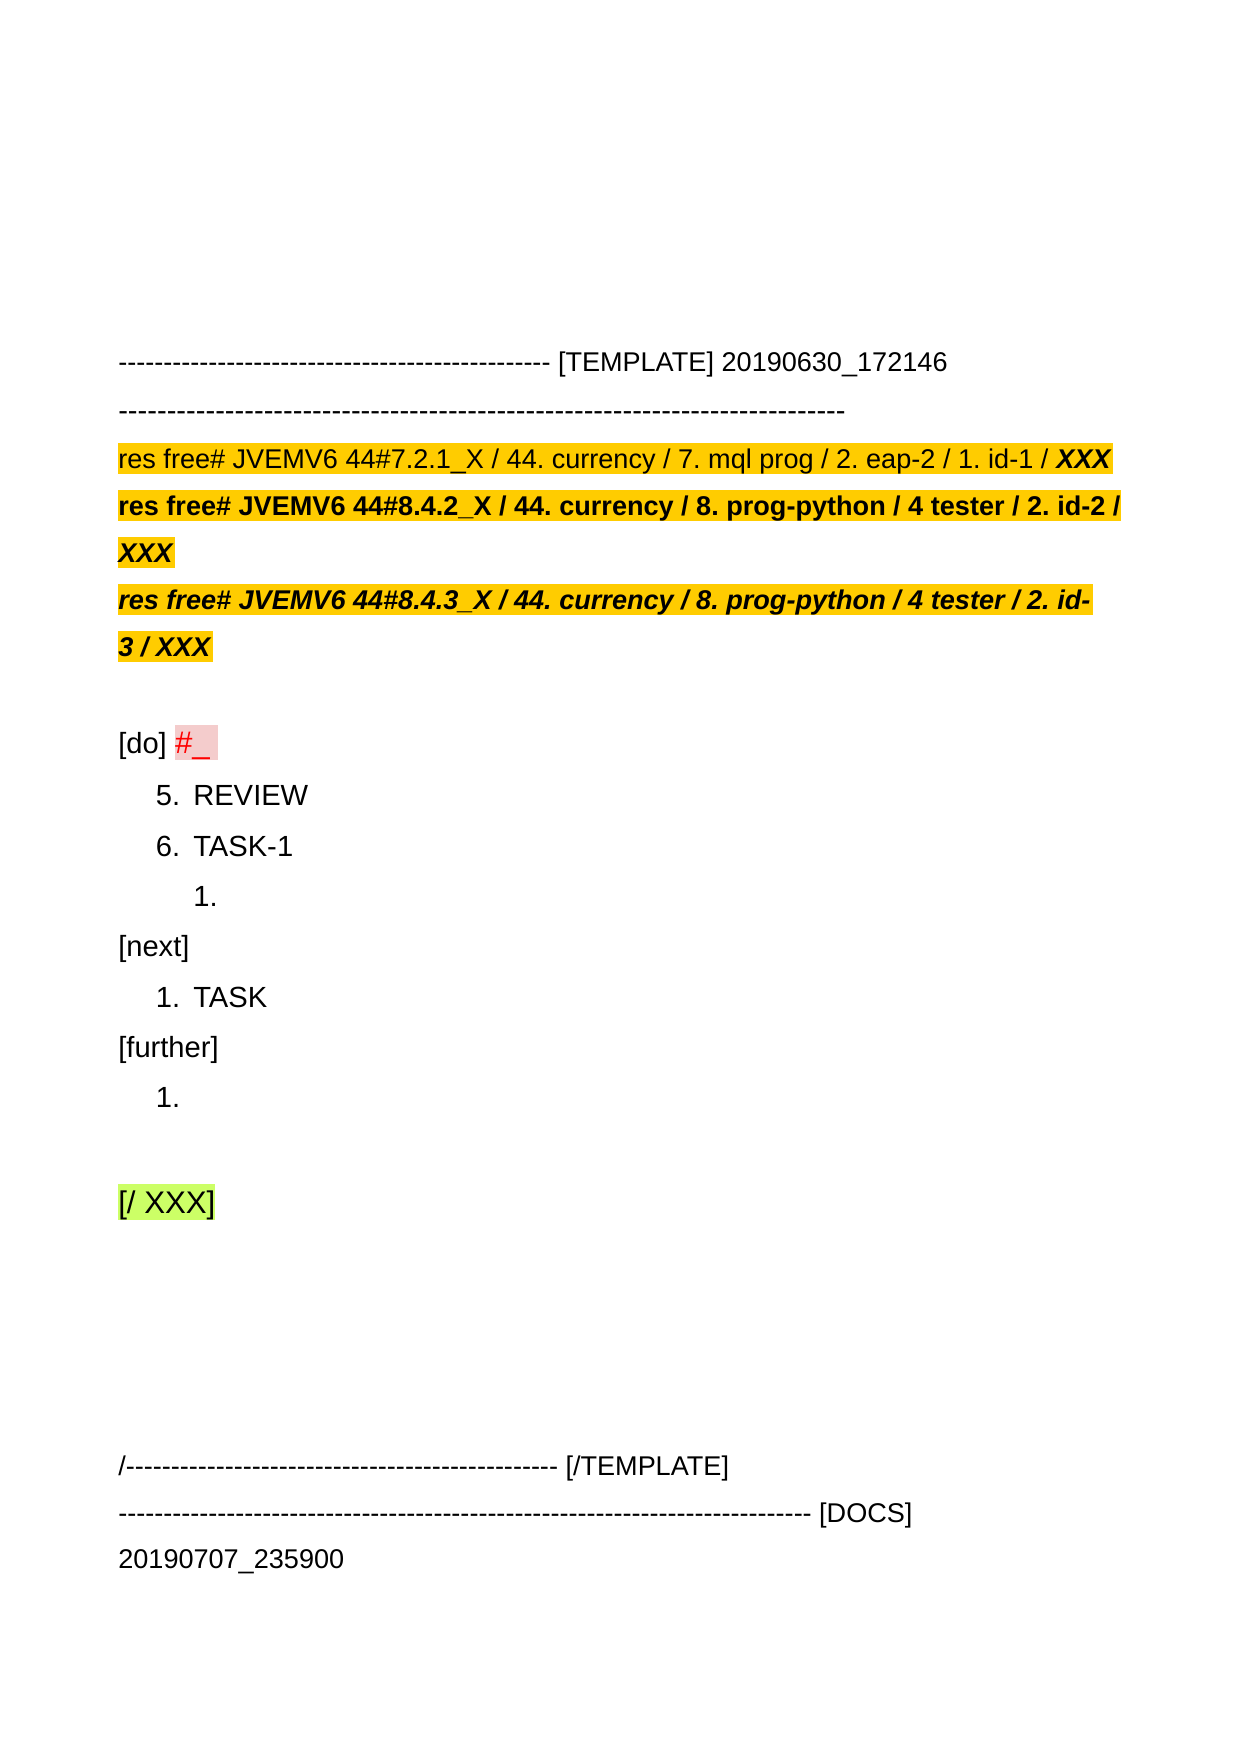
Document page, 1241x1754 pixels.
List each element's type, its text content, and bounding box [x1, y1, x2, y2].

text --------------------------------------------------------------------------- [118, 393, 1122, 426]
list TASK-1 [156, 829, 1122, 862]
text ------------------------------------------------ [TEMPLATE] 20190630_172146 [118, 346, 1122, 377]
text [next] [118, 929, 1122, 963]
text [do] #_ [118, 724, 1122, 760]
list REVIEW [156, 778, 1122, 812]
text [further] [118, 1030, 1122, 1063]
text res free# JVEMV6 44#7.2.1_X / 44. currency / 7. mql prog / 2. eap-2 / 1. id-1 / XXX [118, 443, 1122, 474]
text res free# JVEMV6 44#8.4.3_X / 44. currency / 8. prog-python / 4 tester / 2. id-3 / XXX [118, 584, 1122, 662]
text [/ XXX] [118, 1131, 1122, 1220]
list TASK [156, 979, 1122, 1013]
text res free# JVEMV6 44#8.4.2_X / 44. currency / 8. prog-python / 4 tester / 2. id-2 / XXX [118, 490, 1122, 568]
text ----------------------------------------------------------------------------- [DOCS] 20190707_235900 [118, 1497, 1122, 1575]
text /------------------------------------------------ [/TEMPLATE] [118, 1450, 1122, 1481]
